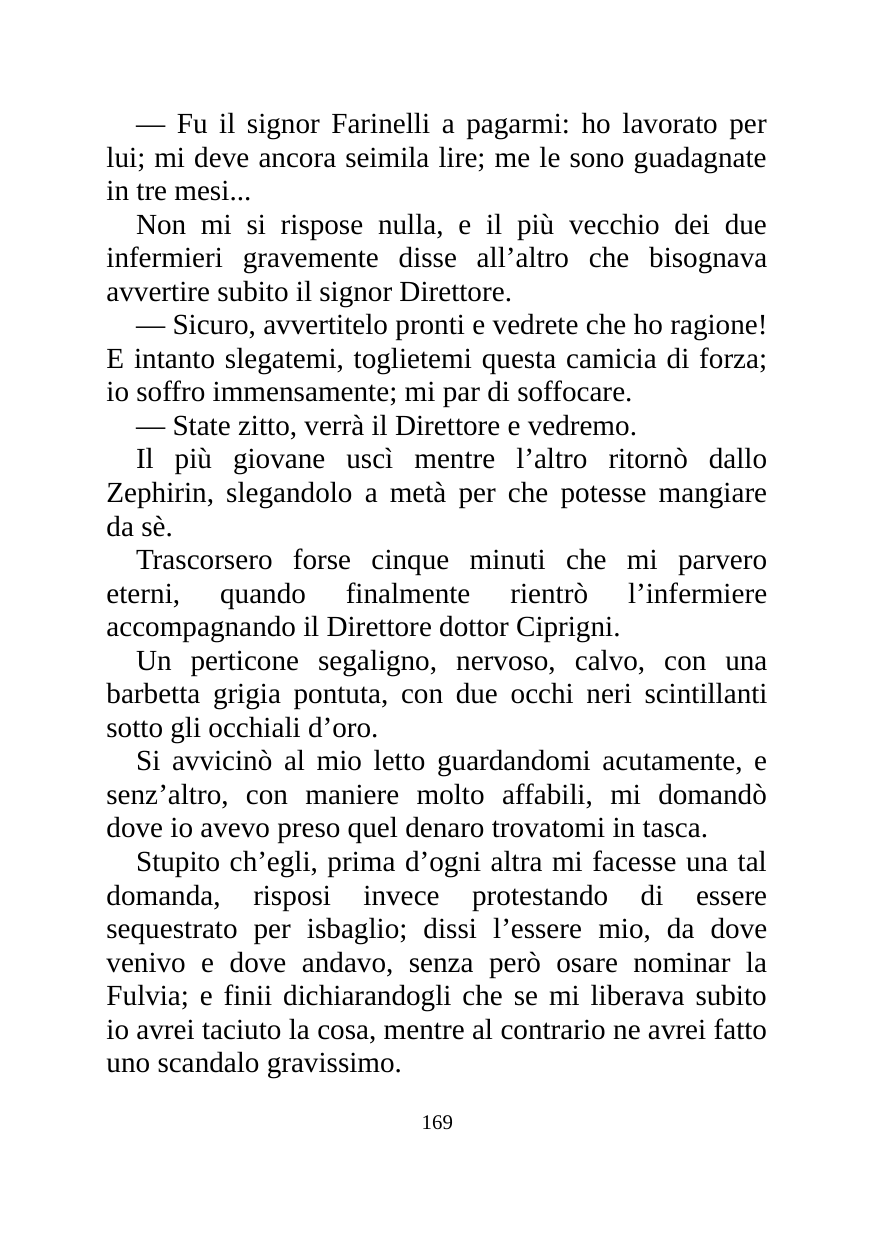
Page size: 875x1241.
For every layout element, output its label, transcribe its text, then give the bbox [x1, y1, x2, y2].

text — State zitto, verrà il Direttore e vedremo. [106, 408, 768, 442]
text — Sicuro, avvertitelo pronti e vedrete che ho ragione! E intanto slegatemi, toglietemi questa camicia di forza; io soffro immensamente; mi par di soffocare. [106, 307, 768, 408]
text Un perticone segaligno, nervoso, calvo, con una barbetta grigia pontuta, con due occhi neri scintillanti sotto gli occhiali d’oro. [106, 643, 768, 743]
text Si avvicinò al mio letto guardandomi acutamente, e senz’altro, con maniere molto affabili, mi domandò dove io avevo preso quel denaro trovatomi in tasca. [106, 743, 768, 844]
text Il più giovane uscì mentre l’altro ritornò dallo Zephirin, slegandolo a metà per che potesse mangiare da sè. [106, 442, 768, 542]
text Stupito ch’egli, prima d’ogni altra mi facesse una tal domanda, risposi invece protestando di essere sequestrato per isbaglio; dissi l’essere mio, da dove venivo e dove andavo, senza però osare nominar la Fulvia; e finii dichiarandogli che se mi liberava subito io avrei taciuto la cosa, mentre al contrario ne avrei fatto uno scandalo gravissimo. [106, 844, 768, 1079]
text — Fu il signor Farinelli a pagarmi: ho lavorato per lui; mi deve ancora seimila lire; me le sono guadagnate in tre mesi... [106, 106, 768, 207]
text Non mi si rispose nulla, e il più vecchio dei due infermieri gravemente disse all’altro che bisognava avvertire subito il signor Direttore. [106, 207, 768, 307]
text Trascorsero forse cinque minuti che mi parvero eterni, quando finalmente rientrò l’infermiere accompagnando il Direttore dottor Ciprigni. [106, 542, 768, 643]
